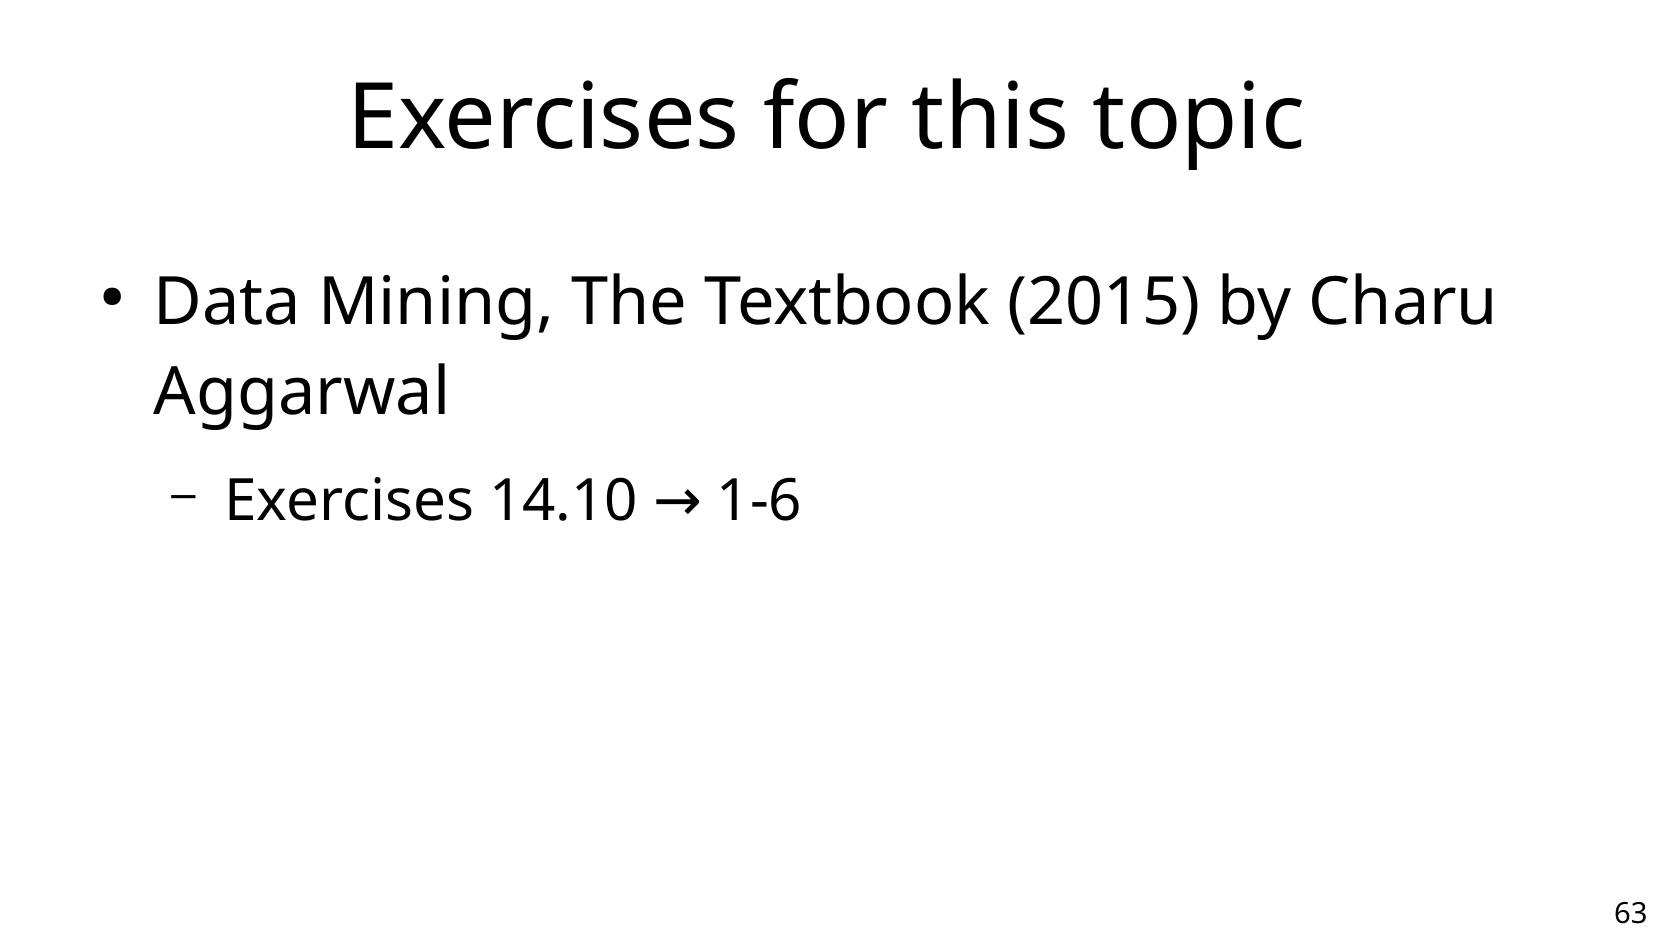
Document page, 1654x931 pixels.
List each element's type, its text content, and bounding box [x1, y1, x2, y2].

title Exercises for this topic [82, 1, 1571, 226]
list Data Mining, The Textbook (2015) by Charu Aggarwal Exercises 14.10 → 1-6 [82, 253, 1571, 793]
